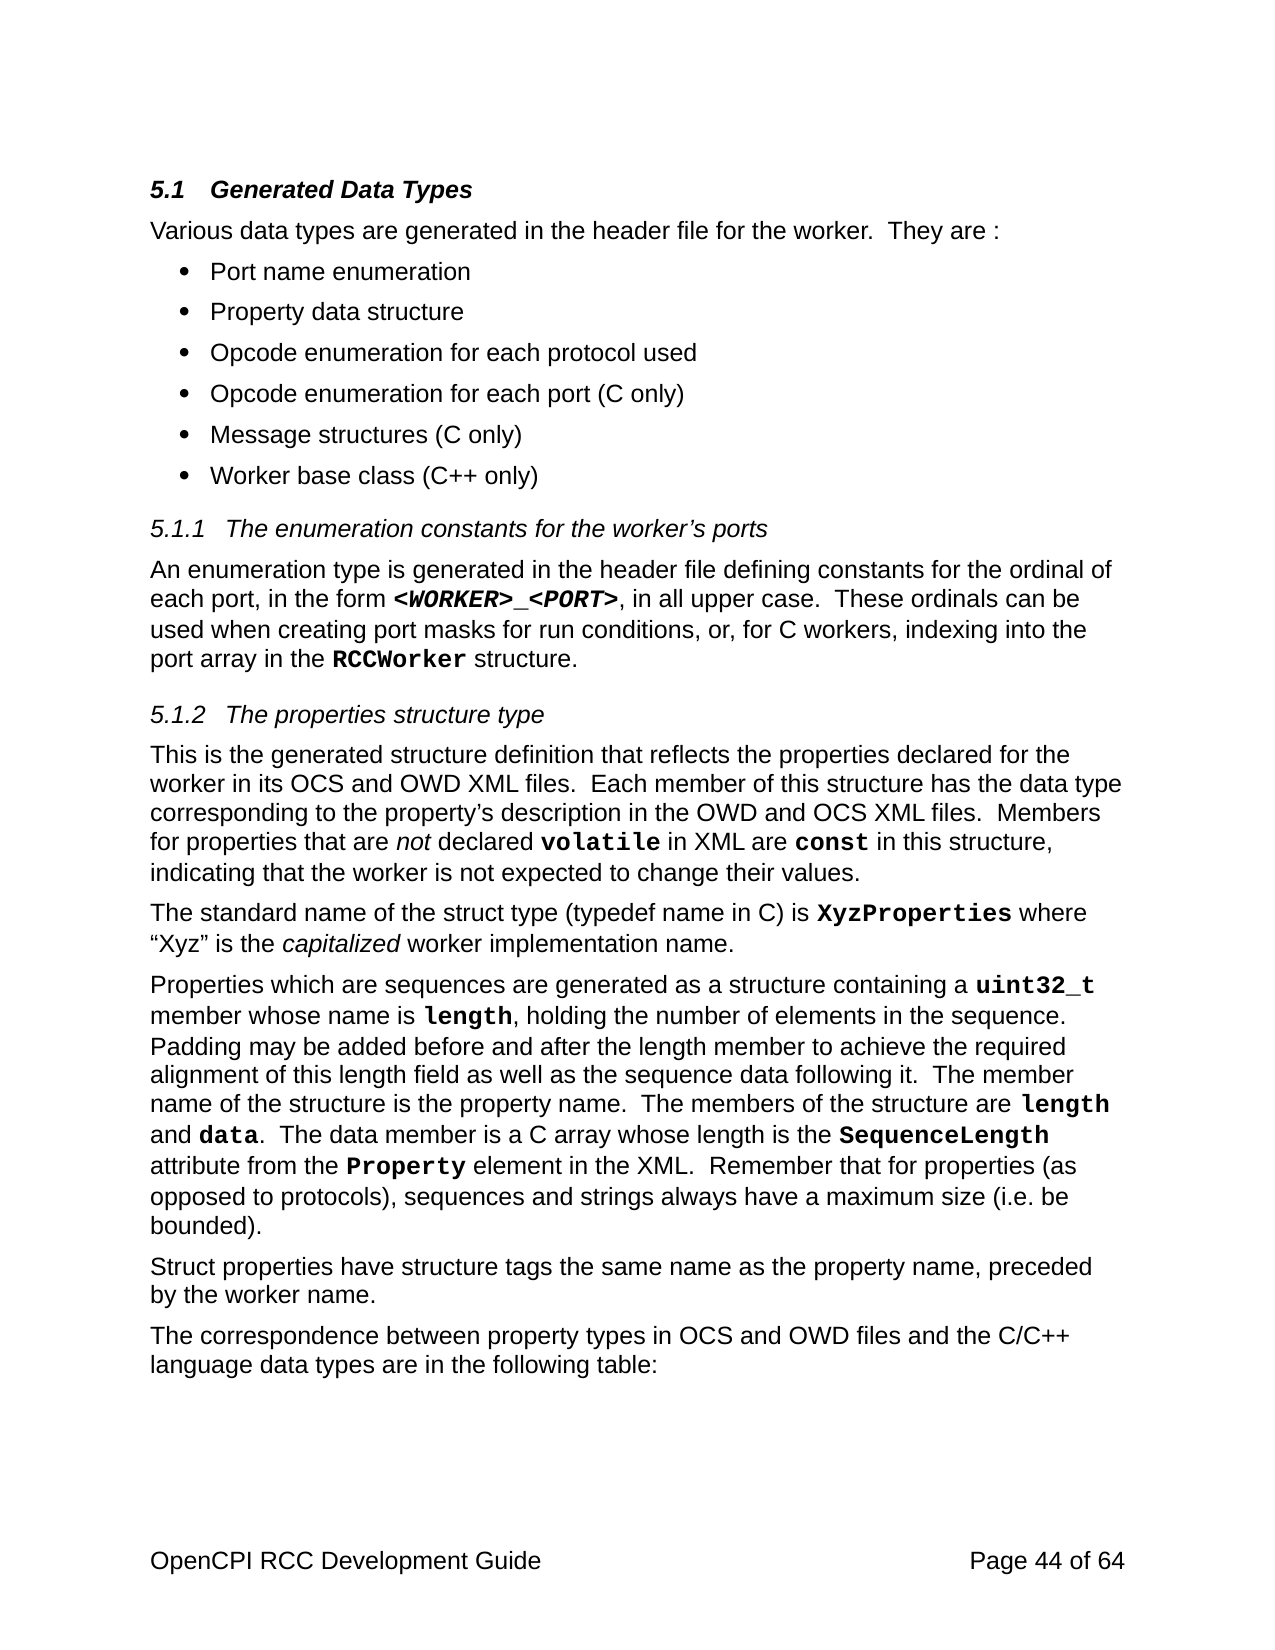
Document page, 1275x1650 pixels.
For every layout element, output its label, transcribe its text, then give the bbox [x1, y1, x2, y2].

text Struct properties have structure tags the same name as the property name, preceded by the worker name. [150, 1252, 1125, 1309]
text An enumeration type is generated in the header file defining constants for the ordinal of each port, in the form <WORKER>_<PORT>, in all upper case. These ordinals can be used when creating port masks for run conditions, or, for C workers, indexing into the port array in the RCCWorker structure. [150, 555, 1125, 674]
subtitle The properties structure type [150, 699, 1125, 728]
text The standard name of the struct type (typedef name in C) is XyzProperties where “Xyz” is the capitalized worker implementation name. [150, 898, 1125, 958]
list Worker base class (C++ only) [180, 461, 1125, 489]
list Opcode enumeration for each port (C only) [180, 379, 1125, 408]
list Message structures (C only) [180, 420, 1125, 449]
subtitle The enumeration constants for the worker’s ports [150, 514, 1125, 543]
text The correspondence between property types in OCS and OWD files and the C/C++ language data types are in the following table: [150, 1321, 1125, 1378]
list Port name enumeration [180, 256, 1125, 285]
list Property data structure [180, 297, 1125, 326]
subtitle Generated Data Types [150, 175, 1125, 204]
list Opcode enumeration for each protocol used [180, 338, 1125, 367]
text Properties which are sequences are generated as a structure containing a uint32_t member whose name is length, holding the number of elements in the sequence. Padding may be added before and after the length member to achieve the required alignment of this length field as well as the sequence data following it. The member name of the structure is the property name. The members of the structure are length and data. The data member is a C array whose length is the SequenceLength attribute from the Property element in the XML. Remember that for properties (as opposed to protocols), sequences and strings always have a maximum size (i.e. be bounded). [150, 970, 1125, 1239]
text Various data types are generated in the header file for the worker. They are : [150, 216, 1125, 244]
text This is the generated structure definition that reflects the properties declared for the worker in its OCS and OWD XML files. Each member of this structure has the data type corresponding to the property’s description in the OWD and OCS XML files. Members for properties that are not declared volatile in XML are const in this structure, indicating that the worker is not expected to change their values. [150, 740, 1125, 886]
